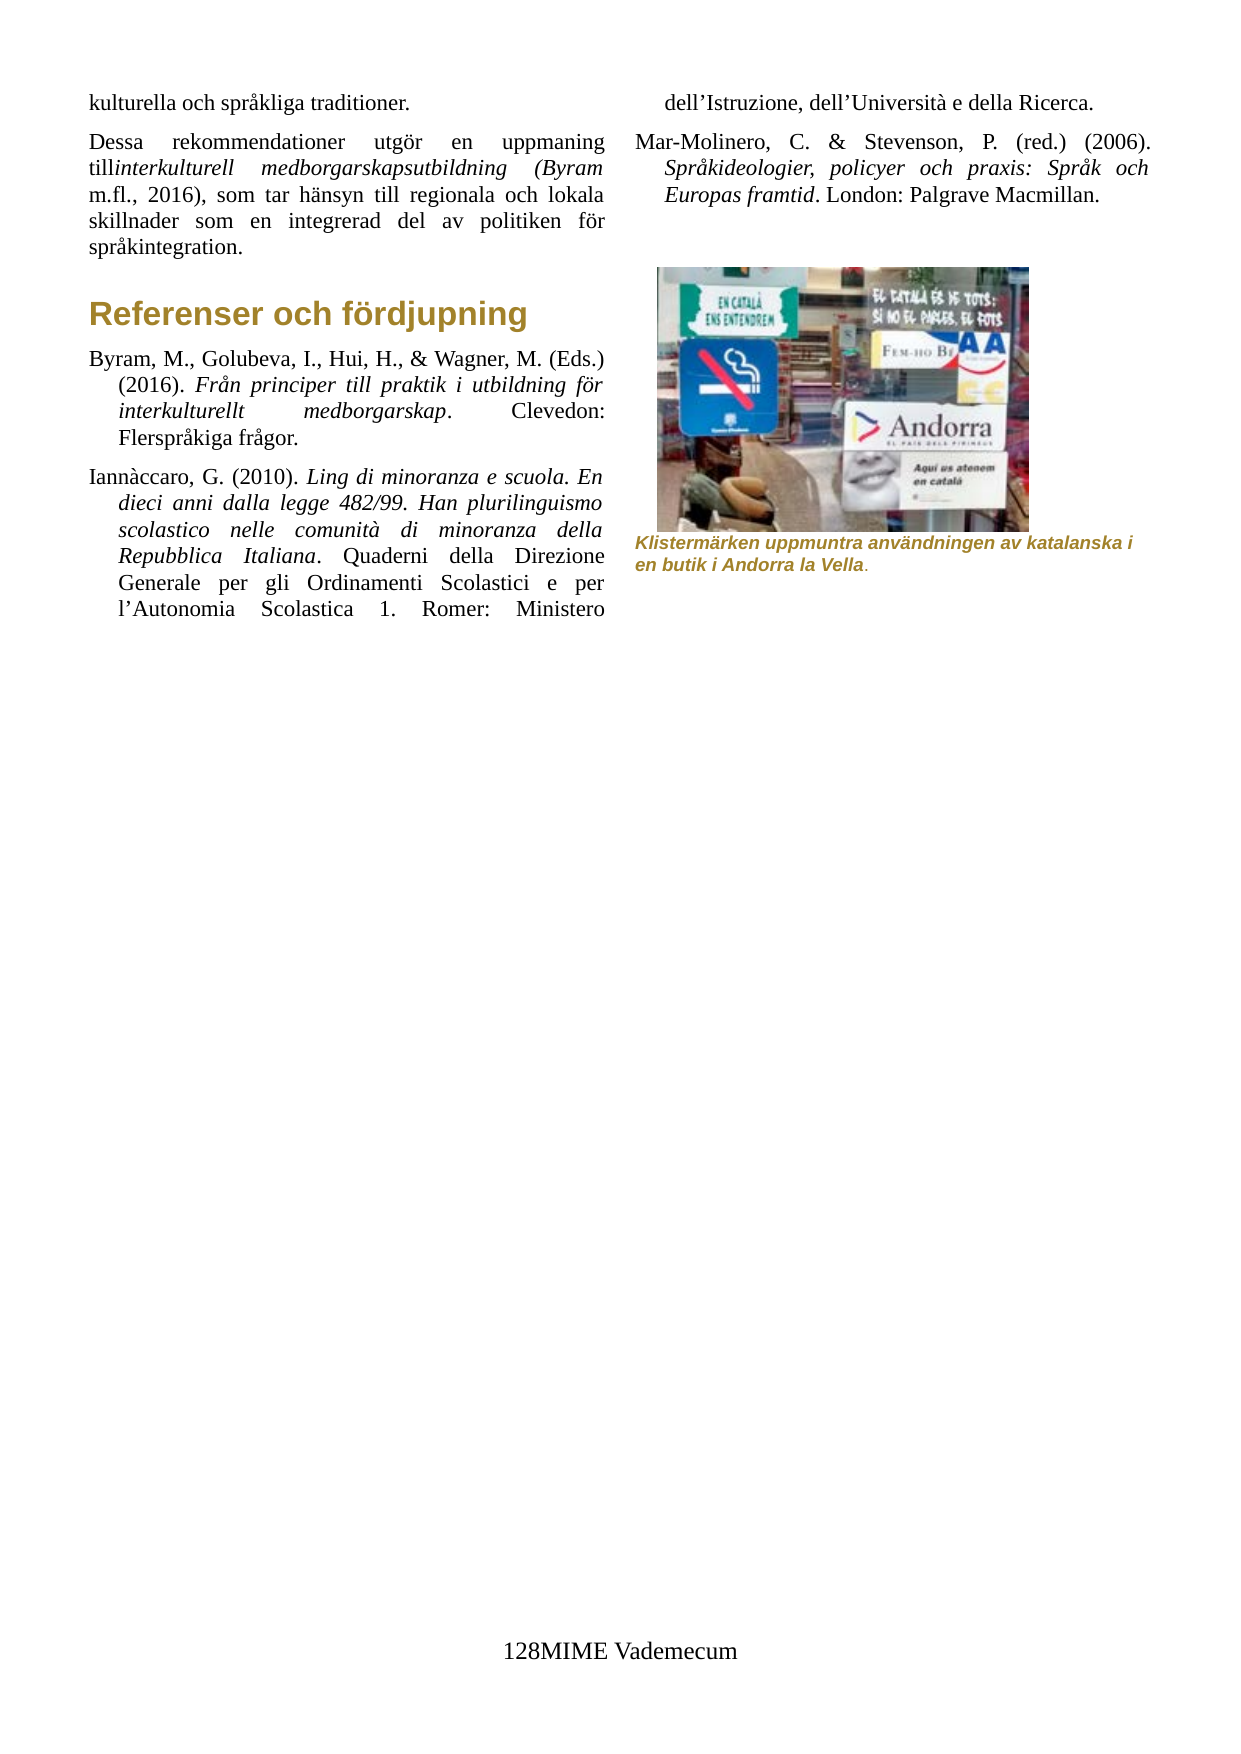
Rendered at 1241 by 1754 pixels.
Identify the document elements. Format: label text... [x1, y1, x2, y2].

text dell’Istruzione, dell’Università e della Ricerca. [635, 88, 1152, 115]
text Byram, M., Golubeva, I., Hui, H., & Wagner, M. (Eds.) (2016). Från principer till praktik i utbildning för interkulturellt medborgarskap. Clevedon: Flerspråkiga frågor. [88, 345, 605, 450]
text Iannàccaro, G. (2010). Ling di minoranza e scuola. En dieci anni dalla legge 482/99. Han plurilinguismo scolastico nelle comunità di minoranza della Repubblica Italiana. Quaderni della Direzione Generale per gli Ordinamenti Scolastici e per l’Autonomia Scolastica 1. Romer: Ministero [88, 463, 605, 621]
text Dessa rekommendationer utgör en uppmaning tillinterkulturell medborgarskapsutbildning (Byram m.fl., 2016), som tar hänsyn till regionala och lokala skillnader som en integrerad del av politiken för språkintegration. [88, 128, 605, 260]
subtitle Referenser och fördjupning [88, 293, 605, 332]
text Mar-Molinero, C. & Stevenson, P. (red.) (2006). Språkideologier, policyer och praxis: Språk och Europas framtid. London: Palgrave Macmillan. [635, 128, 1152, 207]
text Klistermärken uppmuntra användningen av katalanska i en butik i Andorra la Vella. [635, 259, 1152, 575]
text kulturella och språkliga traditioner. [88, 88, 605, 115]
picture [657, 267, 1029, 532]
